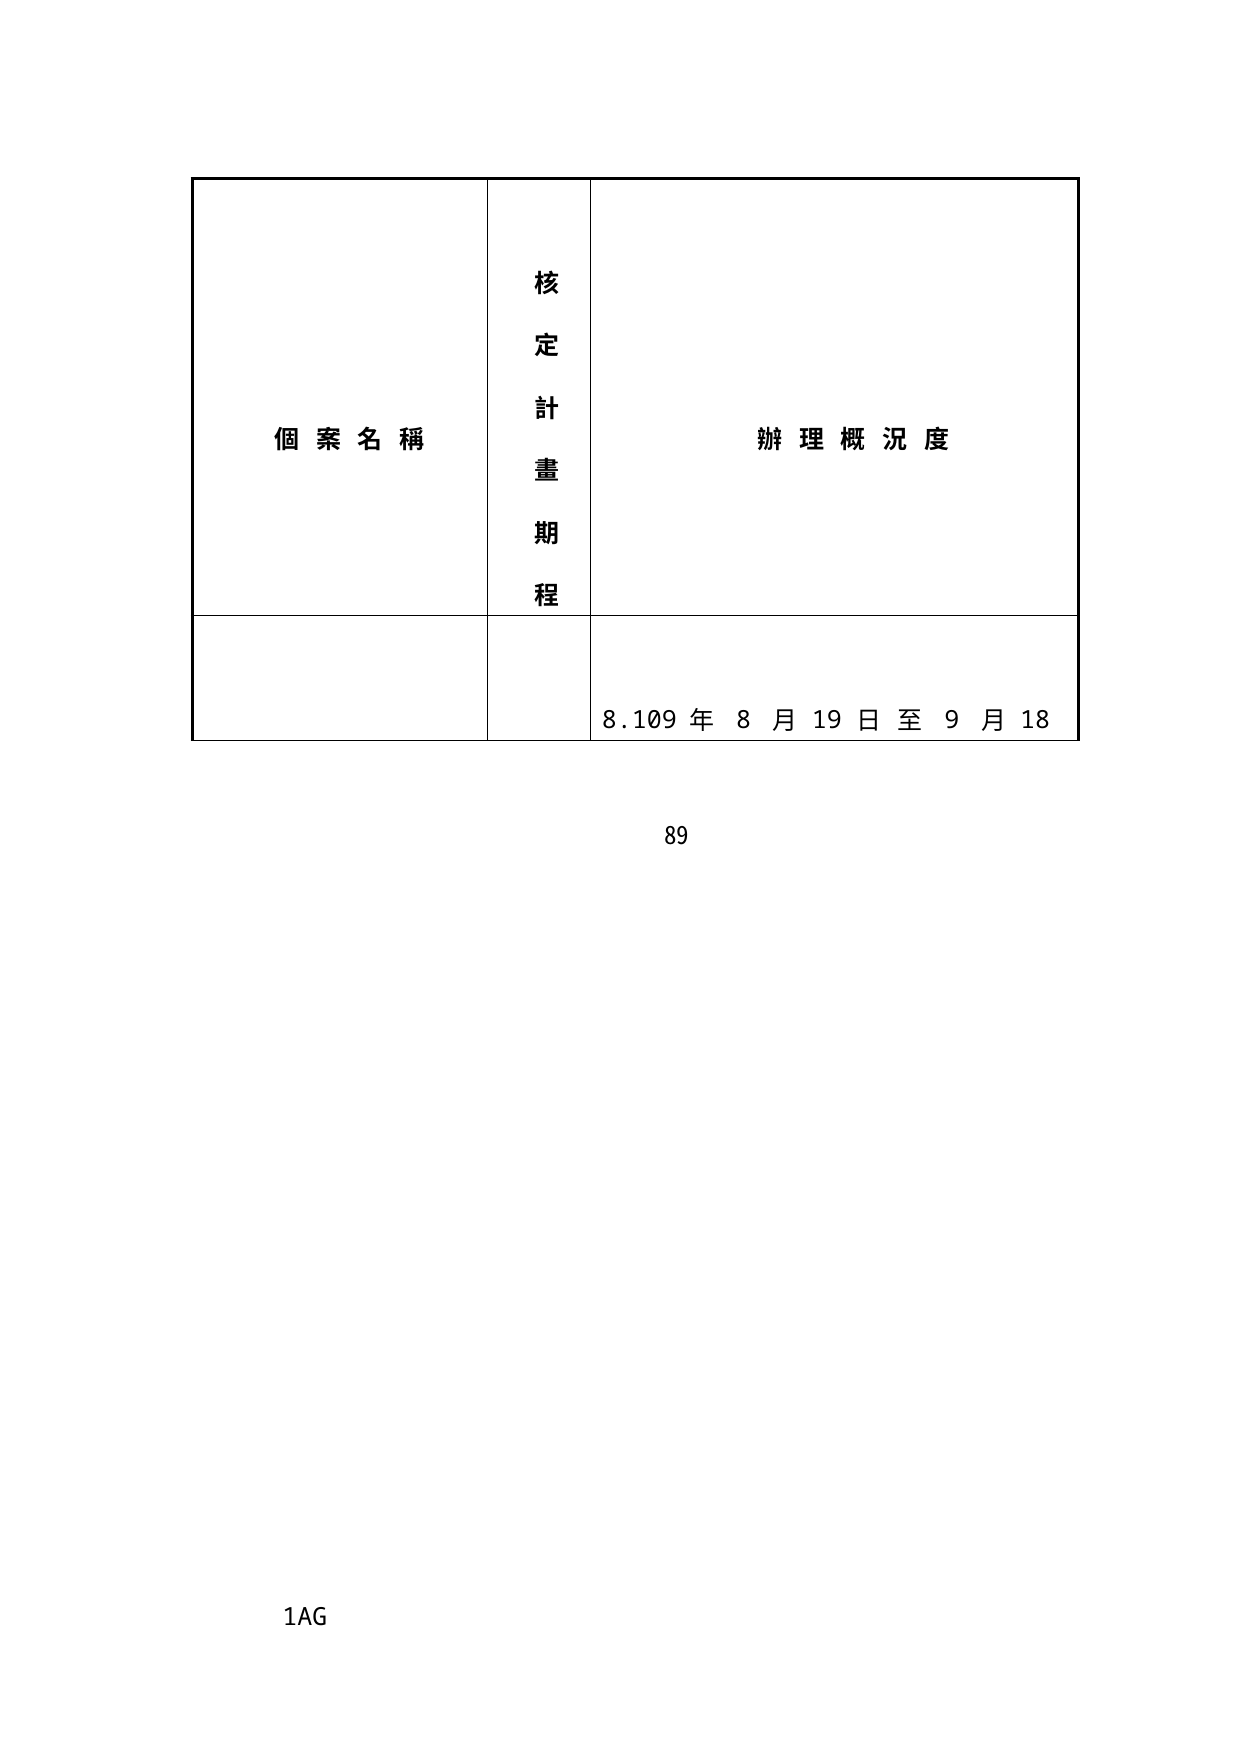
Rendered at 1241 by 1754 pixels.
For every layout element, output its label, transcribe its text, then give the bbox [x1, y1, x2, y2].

table_header 個案名稱 [194, 180, 487, 615]
table_header 辦理概況度 [591, 180, 1077, 615]
table_header 核定計畫期程 [488, 180, 590, 615]
table_cell [194, 616, 487, 740]
table_cell 8.109年8月19日至9月18 [591, 616, 1077, 740]
table_cell [488, 616, 590, 740]
